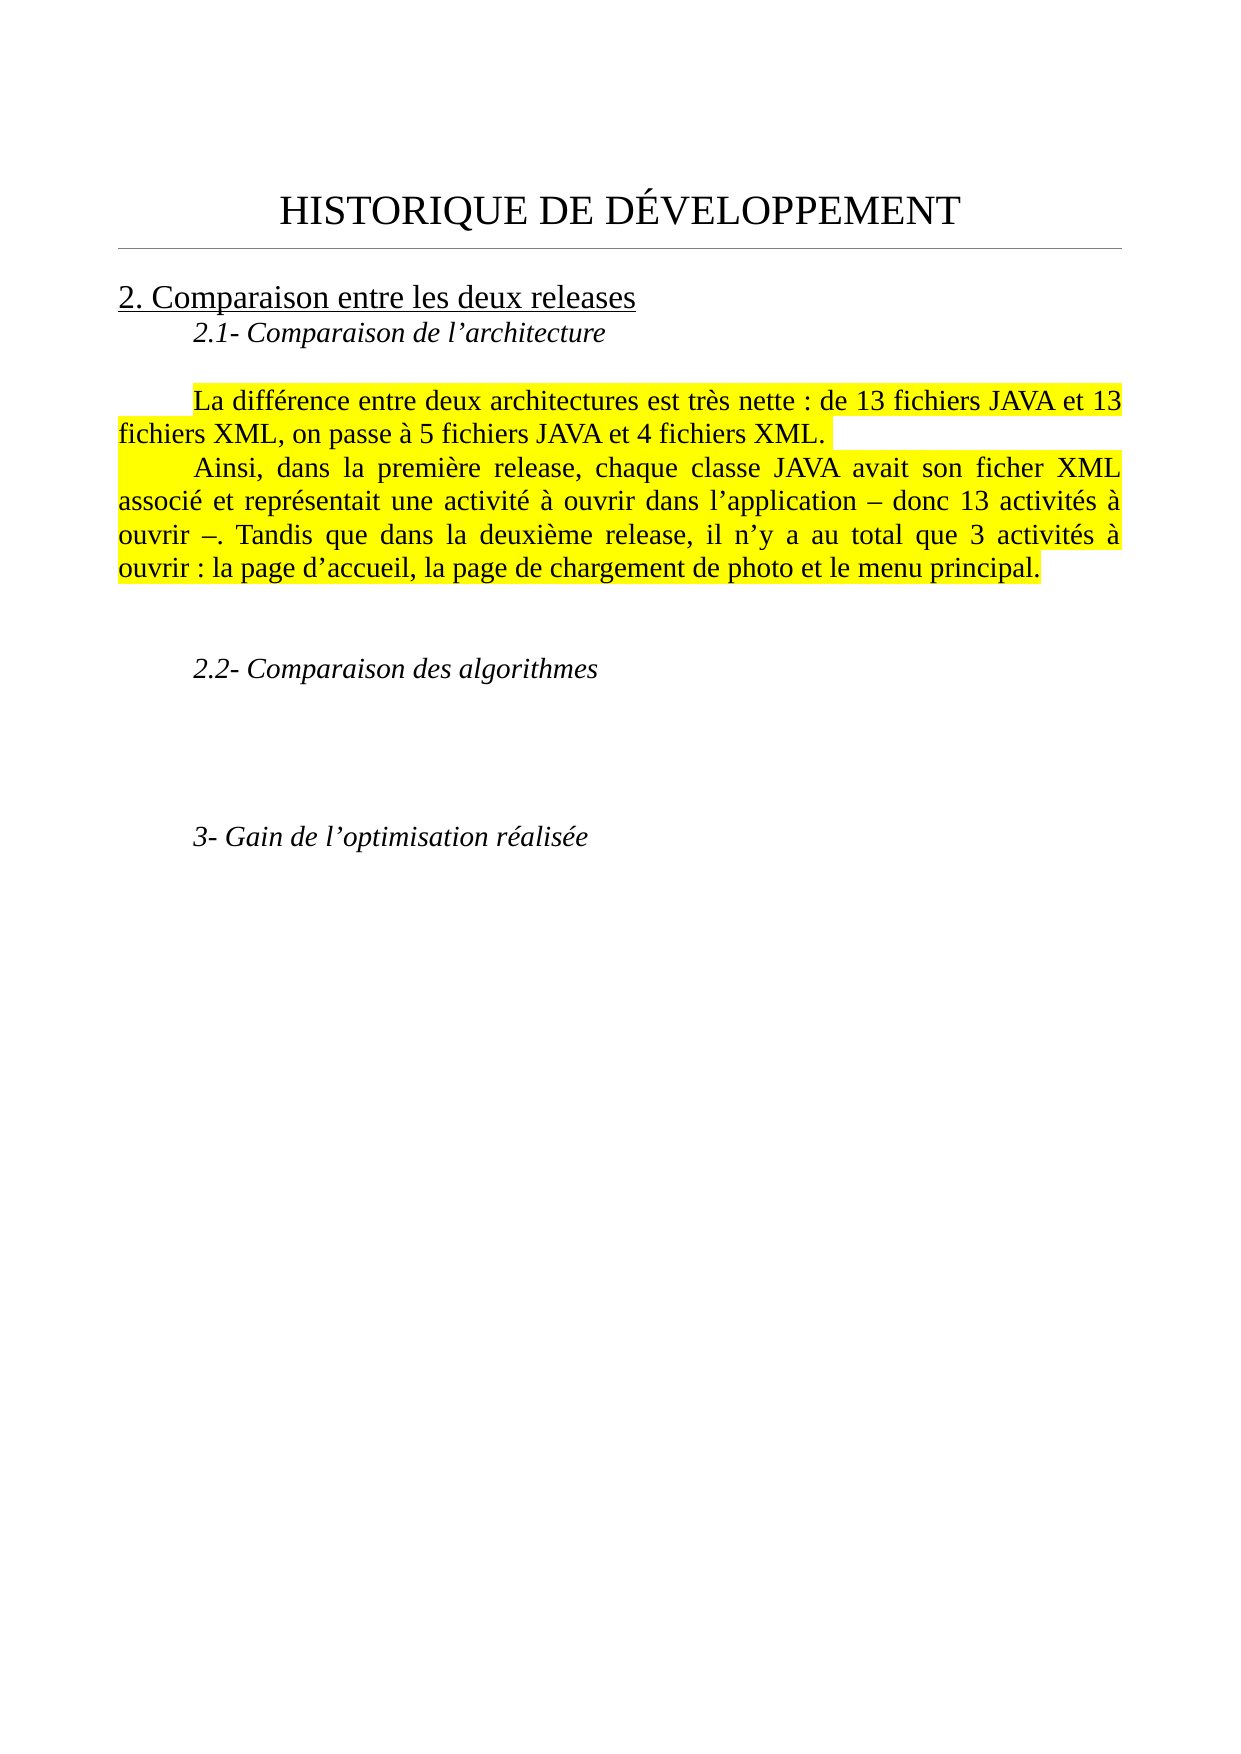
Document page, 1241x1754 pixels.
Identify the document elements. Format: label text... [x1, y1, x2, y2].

text Ainsi, dans la première release, chaque classe JAVA avait son ficher XML associé et représentait une activité à ouvrir dans l’application – donc 13 activités à ouvrir –. Tandis que dans la deuxième release, il n’y a au total que 3 activités à ouvrir : la page d’accueil, la page de chargement de photo et le menu principal. [118, 450, 1122, 584]
text La différence entre deux architectures est très nette : de 13 fichiers JAVA et 13 fichiers XML, on passe à 5 fichiers JAVA et 4 fichiers XML. [118, 383, 1122, 450]
text 2. Comparaison entre les deux releases [118, 277, 1122, 316]
text HISTORIQUE DE DÉVELOPPEMENT [118, 185, 1122, 233]
text 2.1- Comparaison de l’architecture [118, 316, 1122, 349]
text 2.2- Comparaison des algorithmes [118, 651, 1122, 684]
text 3- Gain de l’optimisation réalisée [118, 819, 1122, 852]
